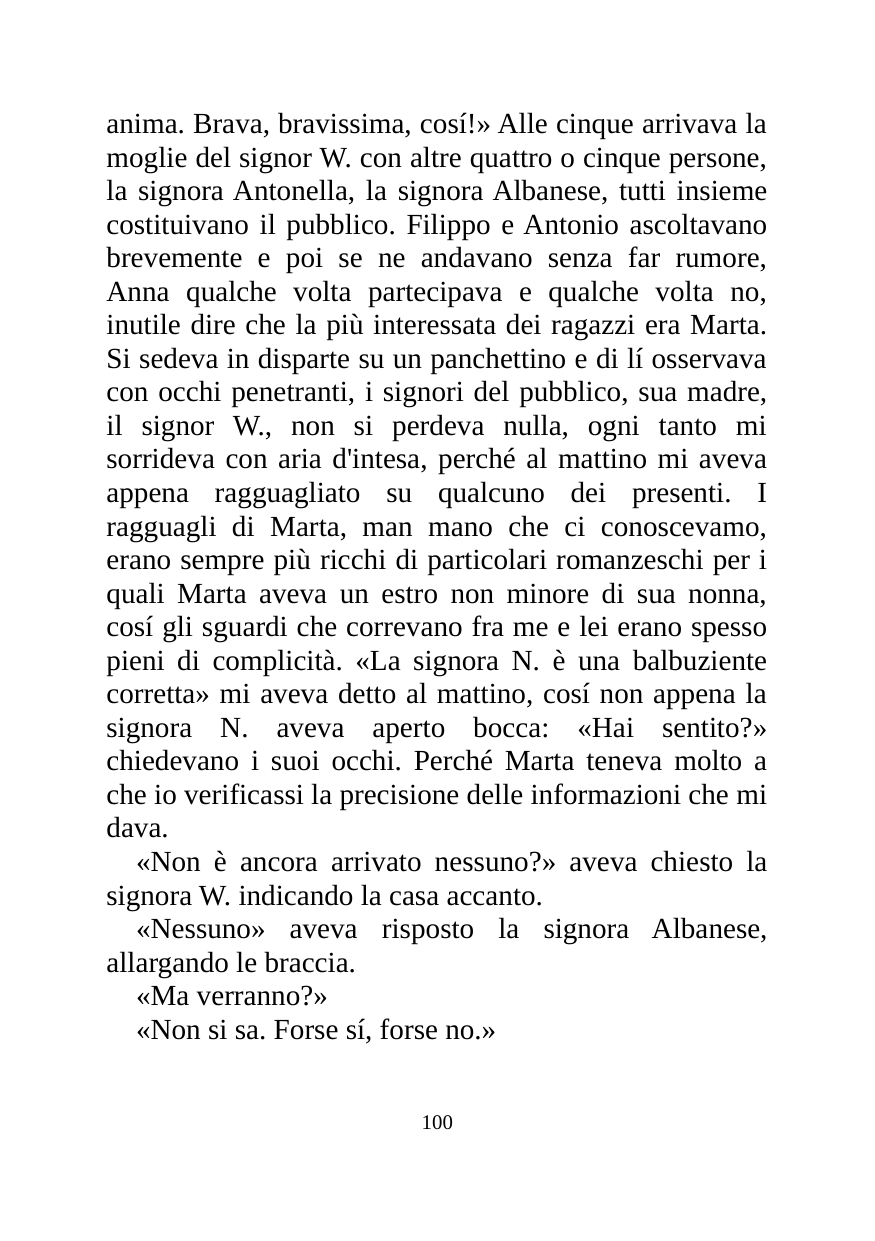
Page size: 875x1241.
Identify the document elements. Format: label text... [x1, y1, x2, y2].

text «Non è ancora arrivato nessuno?» aveva chiesto la signora W. indicando la casa accanto. [106, 844, 768, 911]
text «Ma verranno?» [106, 978, 768, 1012]
text anima. Brava, bravissima, cosí!» Alle cinque arrivava la moglie del signor W. con altre quattro o cinque persone, la signora Antonella, la signora Albanese, tutti insieme costituivano il pubblico. Filippo e Antonio ascoltavano brevemente e poi se ne andavano senza far rumore, Anna qualche volta partecipava e qualche volta no, inutile dire che la più interessata dei ragazzi era Marta. Si sedeva in disparte su un panchettino e di lí osservava con occhi penetranti, i signori del pubblico, sua madre, il signor W., non si perdeva nulla, ogni tanto mi sorrideva con aria d'intesa, perché al mattino mi aveva appena ragguagliato su qualcuno dei presenti. I ragguagli di Marta, man mano che ci conoscevamo, erano sempre più ricchi di particolari romanzeschi per i quali Marta aveva un estro non minore di sua nonna, cosí gli sguardi che correvano fra me e lei erano spesso pieni di complicità. «La signora N. è una balbuziente corretta» mi aveva detto al mattino, cosí non appena la signora N. aveva aperto bocca: «Hai sentito?» chiedevano i suoi occhi. Perché Marta teneva molto a che io verificassi la precisione delle informazioni che mi dava. [106, 106, 768, 844]
text «Non si sa. Forse sí, forse no.» [106, 1012, 768, 1045]
text «Nessuno» aveva risposto la signora Albanese, allargando le braccia. [106, 911, 768, 978]
